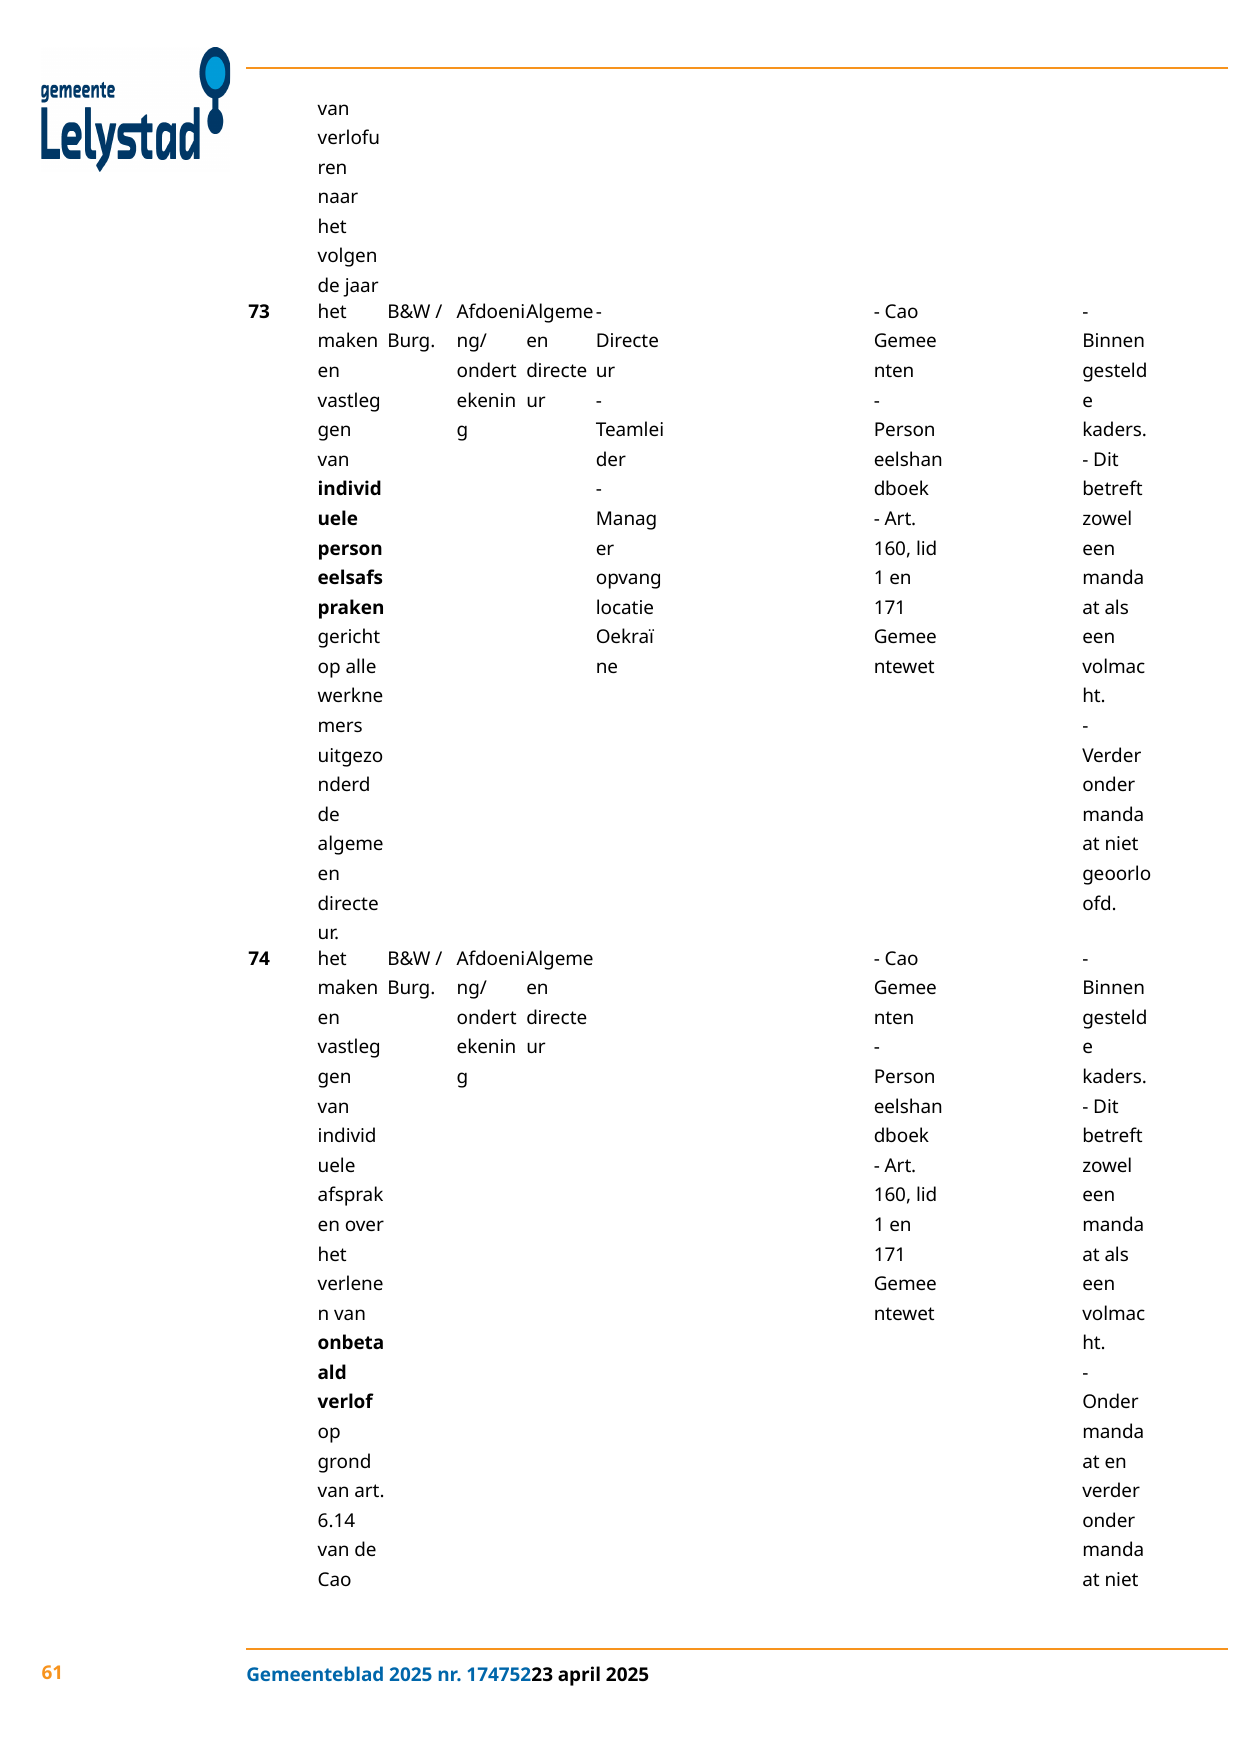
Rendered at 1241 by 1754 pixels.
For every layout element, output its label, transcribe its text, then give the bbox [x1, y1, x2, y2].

table_cell [665, 298, 734, 945]
table_cell het maken en vastleggen van individuele afspraken over het verlenen van onbetaald verlof op grond van art. 6.14 van de Cao [318, 945, 387, 1592]
table_cell [526, 95, 596, 298]
table_cell B&W / Burg. [387, 298, 456, 945]
table_cell - Binnen gestelde kaders. - Dit betreft zowel een mandaat als een volmacht. - Verder ondermandaat niet geoorloofd. [1082, 298, 1152, 945]
table_cell [665, 945, 734, 1592]
table_cell - Cao Gemeenten - Personeelshandboek - Art. 160, lid 1 en 171 Gemeentewet [874, 298, 943, 945]
table_cell [804, 298, 873, 945]
table_cell [596, 95, 665, 298]
table_cell [943, 945, 1013, 1592]
table_cell van verlofuren naar het volgende jaar [318, 95, 387, 298]
picture [41, 47, 231, 172]
table_cell - Directeur - Teamleider - Manager opvanglocatie Oekraïne [596, 298, 665, 945]
table_cell [874, 95, 943, 298]
table_cell [387, 95, 456, 298]
table_cell [735, 95, 804, 298]
table_cell [248, 95, 317, 298]
table_cell [804, 95, 873, 298]
table_cell Algemeen directeur [526, 945, 596, 1592]
table_cell [665, 95, 734, 298]
table_cell Afdoening/ondertekening [456, 298, 526, 945]
table_cell B&W / Burg. [387, 945, 456, 1592]
table_cell 73 [248, 298, 317, 945]
table_cell - Binnen gestelde kaders. - Dit betreft zowel een mandaat als een volmacht. -Ondermandaat en verder ondermandaat niet [1082, 945, 1152, 1592]
table_cell [1013, 298, 1082, 945]
table_cell het maken en vastleggen van individuele personeelsafspraken gericht op alle werknemers uitgezonderd de algemeen directeur. [318, 298, 387, 945]
table_cell [804, 945, 873, 1592]
table_cell [456, 95, 526, 298]
table_cell [943, 95, 1013, 298]
table_cell - Cao Gemeenten - Personeelshandboek - Art. 160, lid 1 en 171 Gemeentewet [874, 945, 943, 1592]
table_cell Afdoening/ondertekening [456, 945, 526, 1592]
table_cell Algemeen directeur [526, 298, 596, 945]
table_cell [1013, 95, 1082, 298]
table_cell [735, 298, 804, 945]
table_cell [1013, 945, 1082, 1592]
table_cell [596, 945, 665, 1592]
table_cell [1082, 95, 1152, 298]
table_cell [943, 298, 1013, 945]
table_cell [735, 945, 804, 1592]
table_cell 74 [248, 945, 317, 1592]
